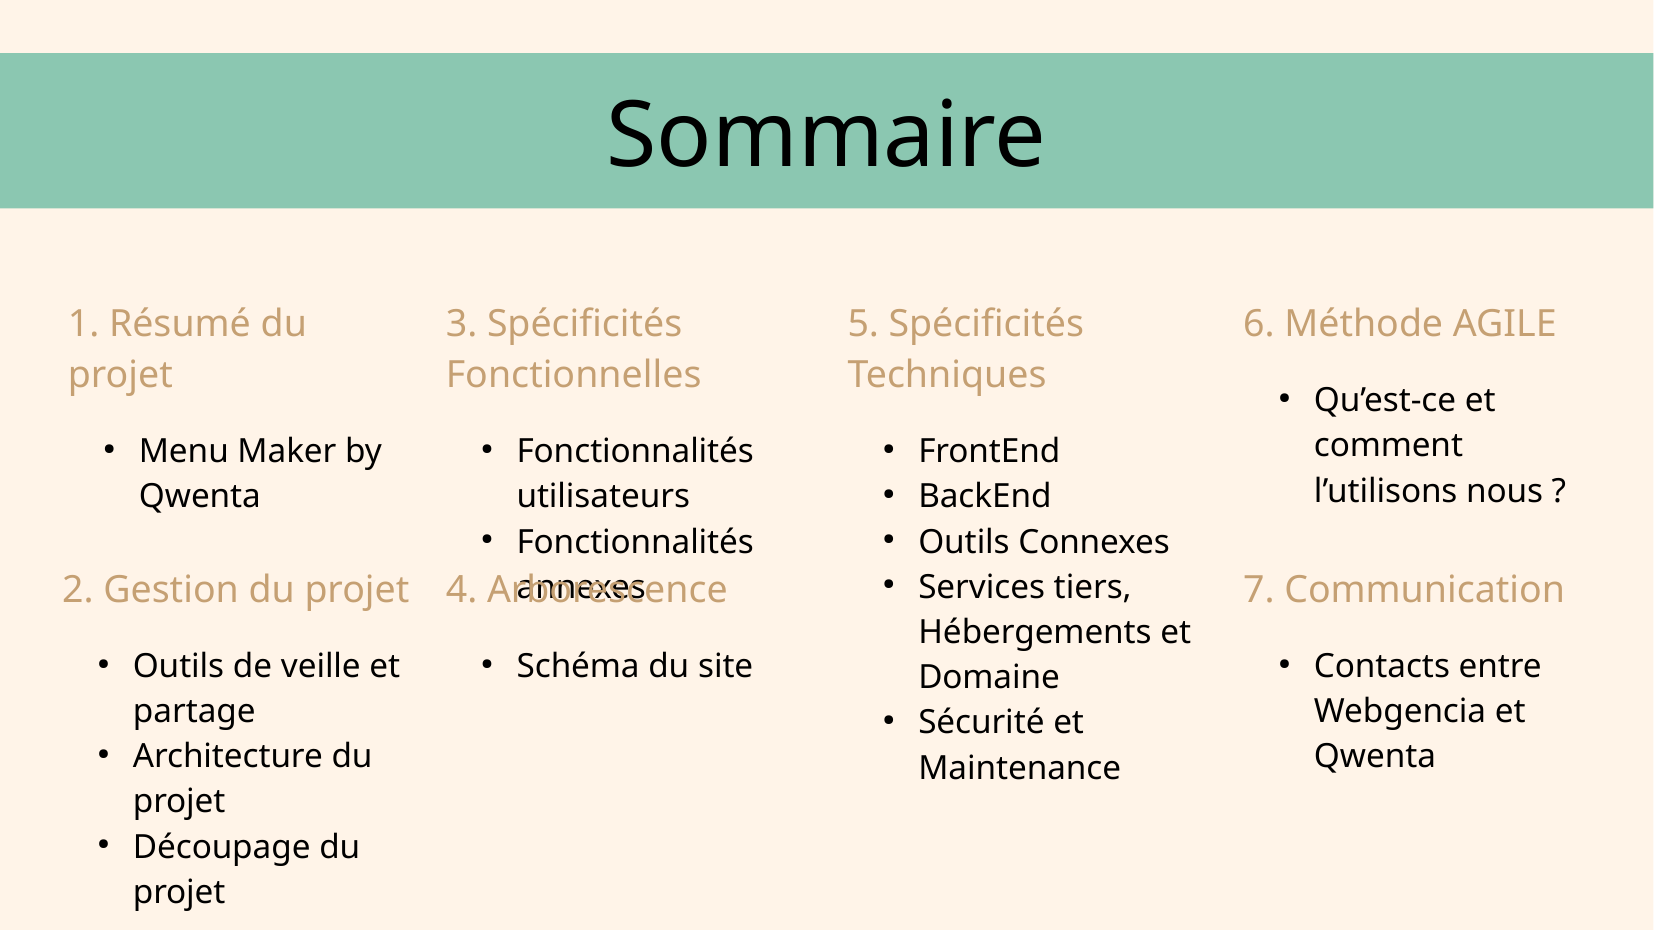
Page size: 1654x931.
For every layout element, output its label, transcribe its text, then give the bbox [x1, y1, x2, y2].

text_box 1. Résumé du projet Menu Maker by Qwenta [53, 289, 408, 474]
text_box 5. Spécificités Techniques FrontEnd BackEnd Outils Connexes Services tiers, Hébergements et Domaine Sécurité et Maintenance [832, 289, 1217, 678]
text_box 2. Gestion du projet Outils de veille et partage Architecture du projet Découpage du projet [47, 555, 432, 876]
text_box 3. Spécificités Fonctionnelles Fonctionnalités utilisateurs Fonctionnalités annexes [431, 289, 815, 542]
text_box 7. Communication Contacts entre Webgencia et Qwenta [1228, 555, 1613, 735]
title Sommaire [0, 53, 1654, 209]
text_box 4. Arborescence Schéma du site [431, 555, 815, 674]
text_box 6. Méthode AGILE Qu’est-ce et comment l’utilisons nous ? [1228, 289, 1613, 470]
